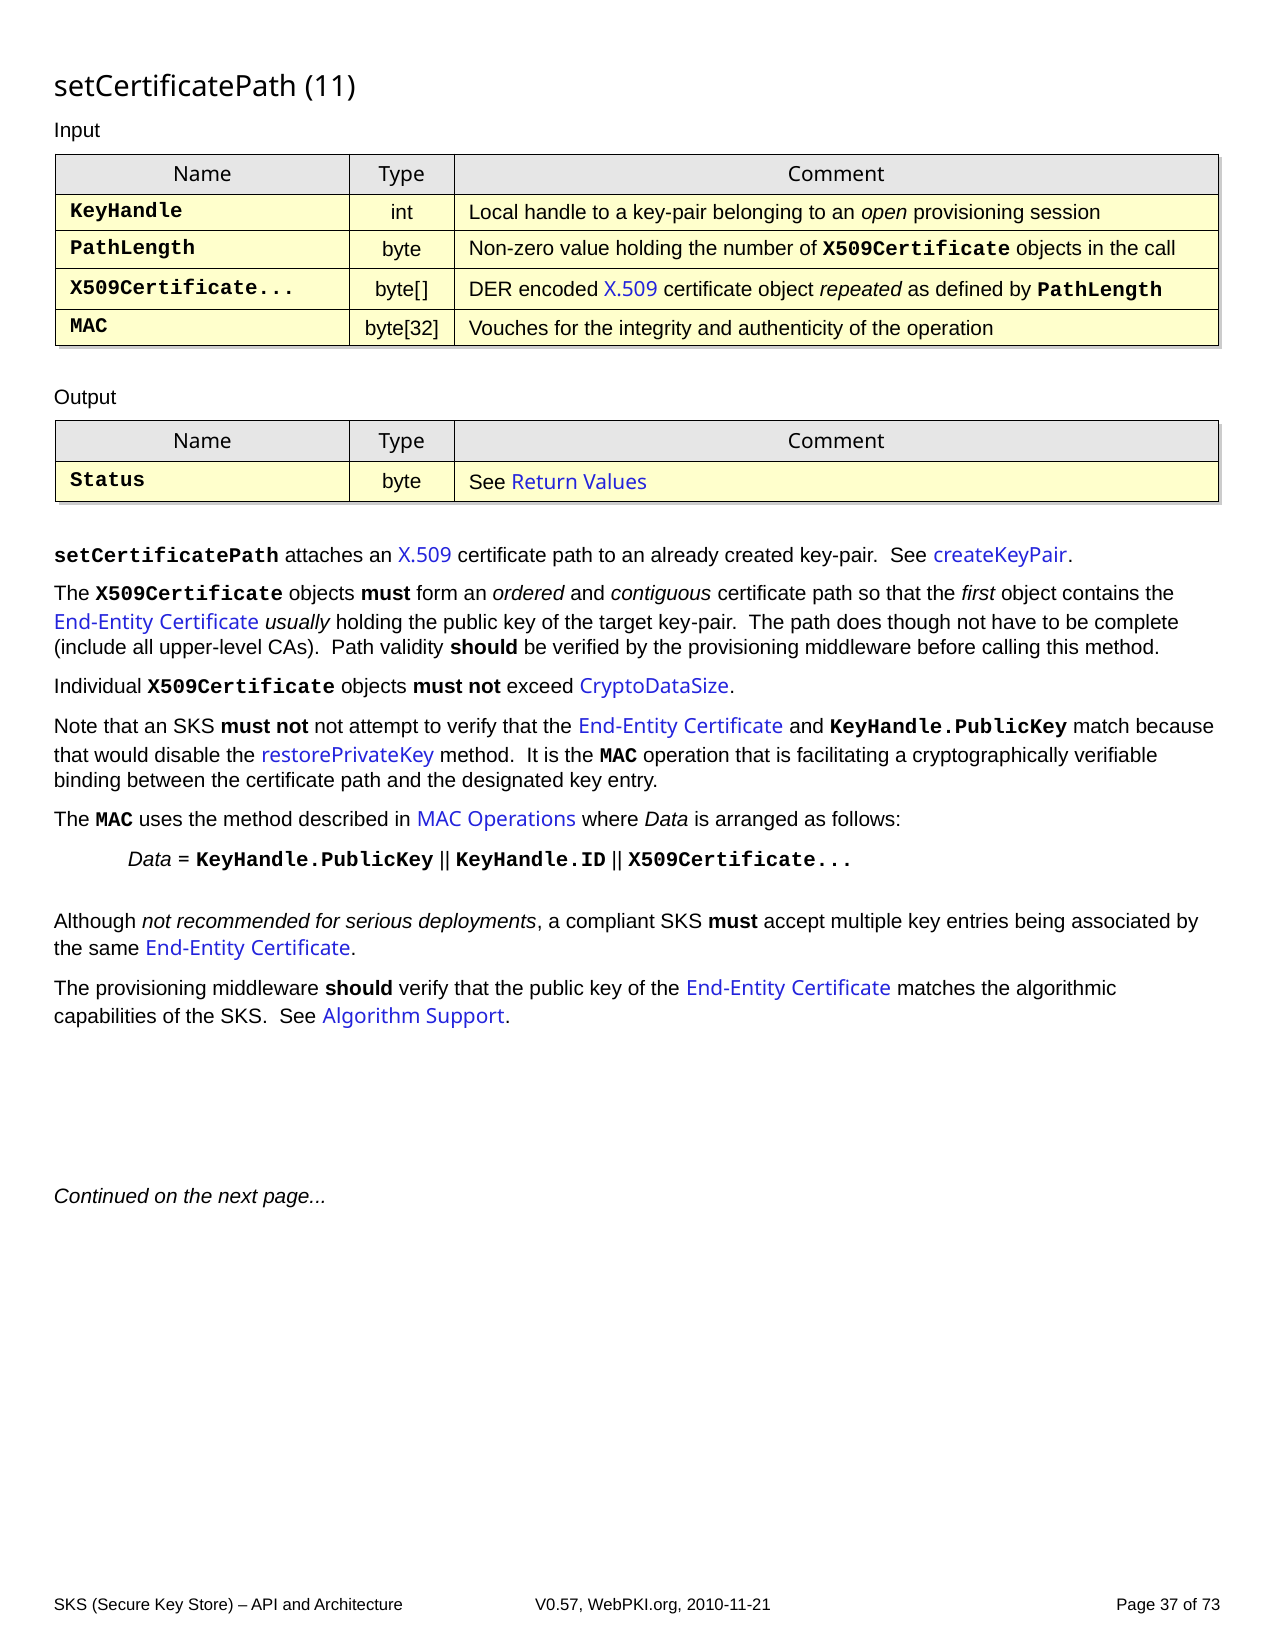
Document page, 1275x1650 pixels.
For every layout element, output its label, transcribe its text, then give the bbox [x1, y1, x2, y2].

text The provisioning middleware should verify that the public key of the End-Entity Certificate matches the algorithmic capabilities of the SKS. See Algorithm Support. [54, 973, 1221, 1030]
table_cell Vouches for the integrity and authenticity of the operation [455, 310, 1218, 345]
text Individual X509Certificate objects must not exceed CryptoDataSize. [54, 671, 1221, 699]
text The MAC uses the method described in MAC Operations where Data is arranged as follows: [54, 804, 1221, 833]
table_cell PathLength [56, 231, 349, 268]
table_cell See Return Values [455, 462, 1218, 501]
table_cell Status [56, 462, 349, 501]
table_header Type [350, 421, 454, 461]
text Note that an SKS must not not attempt to verify that the End-Entity Certificate and KeyHandle.PublicKey match because that would disable the restorePrivateKey method. It is the MAC operation that is facilitating a cryptographically verifiable binding between the certificate path and the designated key entry. [54, 711, 1221, 792]
table_header Name [56, 155, 349, 194]
text The X509Certificate objects must form an ordered and contiguous certificate path so that the first object contains the End-Entity Certificate usually holding the public key of the target key‑pair. The path does though not have to be complete (include all upper-level CAs). Path validity should be verified by the provisioning middleware before calling this method. [54, 581, 1221, 659]
text Although not recommended for serious deployments, a compliant SKS must accept multiple key entries being associated by the same End-Entity Certificate. [54, 909, 1221, 961]
text Data = KeyHandle.PublicKey || KeyHandle.ID || X509Certificate... [54, 844, 1221, 873]
table_cell int [350, 195, 454, 230]
text Output [54, 385, 1221, 409]
table_cell KeyHandle [56, 195, 349, 230]
text Input [54, 118, 1221, 142]
table_cell byte⁮[ ] [350, 269, 454, 309]
table_header Name [56, 421, 349, 461]
text setCertificatePath attaches an X.509 certificate path to an already created key-pair. See createKeyPair. [54, 541, 1221, 569]
table_header Comment [455, 155, 1218, 194]
table_cell MAC [56, 310, 349, 345]
table_cell byte [350, 231, 454, 268]
table_cell Local handle to a key-pair belonging to an open provisioning session [455, 195, 1218, 230]
subtitle setCertificatePath (11) [54, 66, 1221, 105]
table_cell Non-zero value holding the number of X509Certificate objects in the call [455, 231, 1218, 268]
table_header Type [350, 155, 454, 194]
table_cell byte⁮[32] [350, 310, 454, 345]
table_header Comment [455, 421, 1218, 461]
text Continued on the next page... [54, 1184, 1221, 1208]
table_cell byte [350, 462, 454, 501]
table_cell DER encoded X.509 certificate object repeated as defined by PathLength‪‫‬‭‪‏‪‏‎ [455, 269, 1218, 309]
table_cell X509Certificate... [56, 269, 349, 309]
